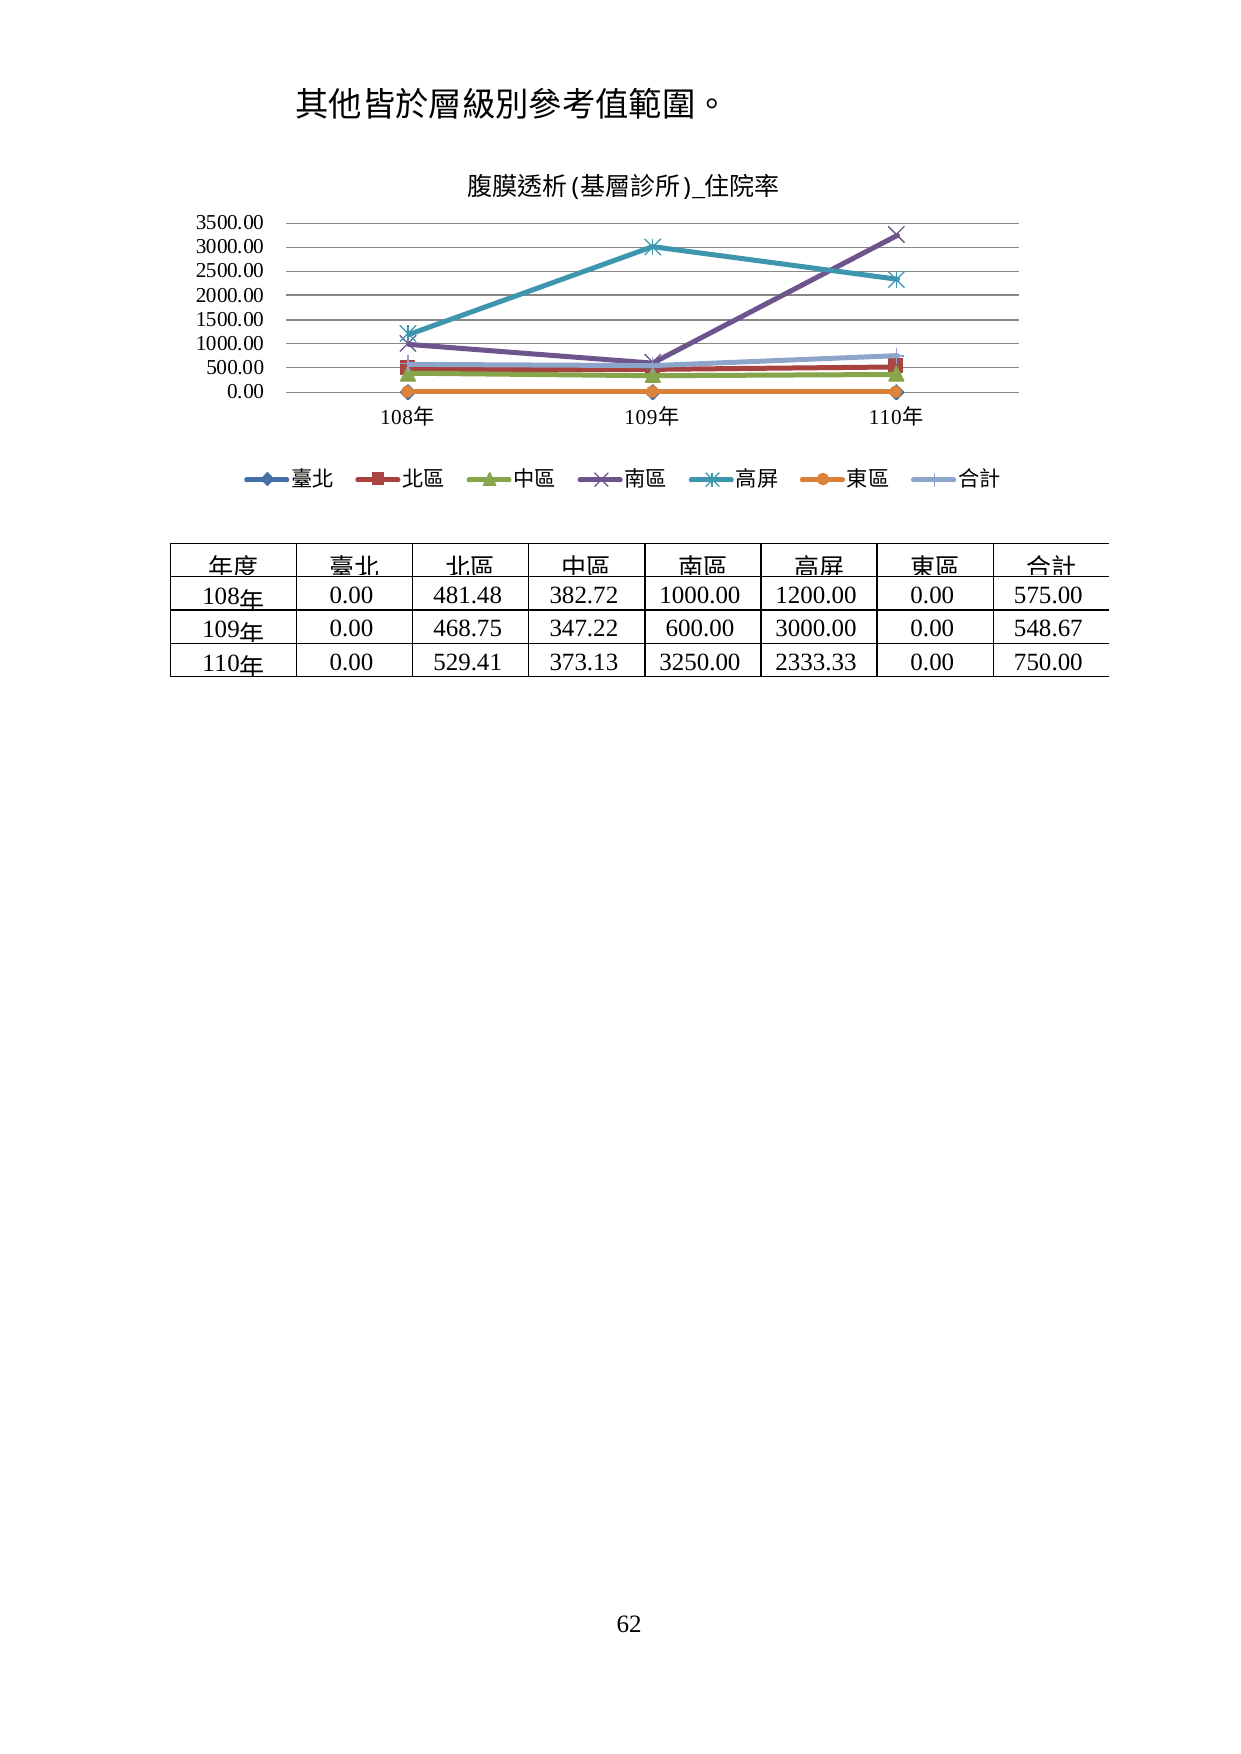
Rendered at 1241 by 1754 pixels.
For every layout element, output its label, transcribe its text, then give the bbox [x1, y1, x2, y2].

text 其他皆於層級別參考值範圍。 [295, 75, 1122, 127]
